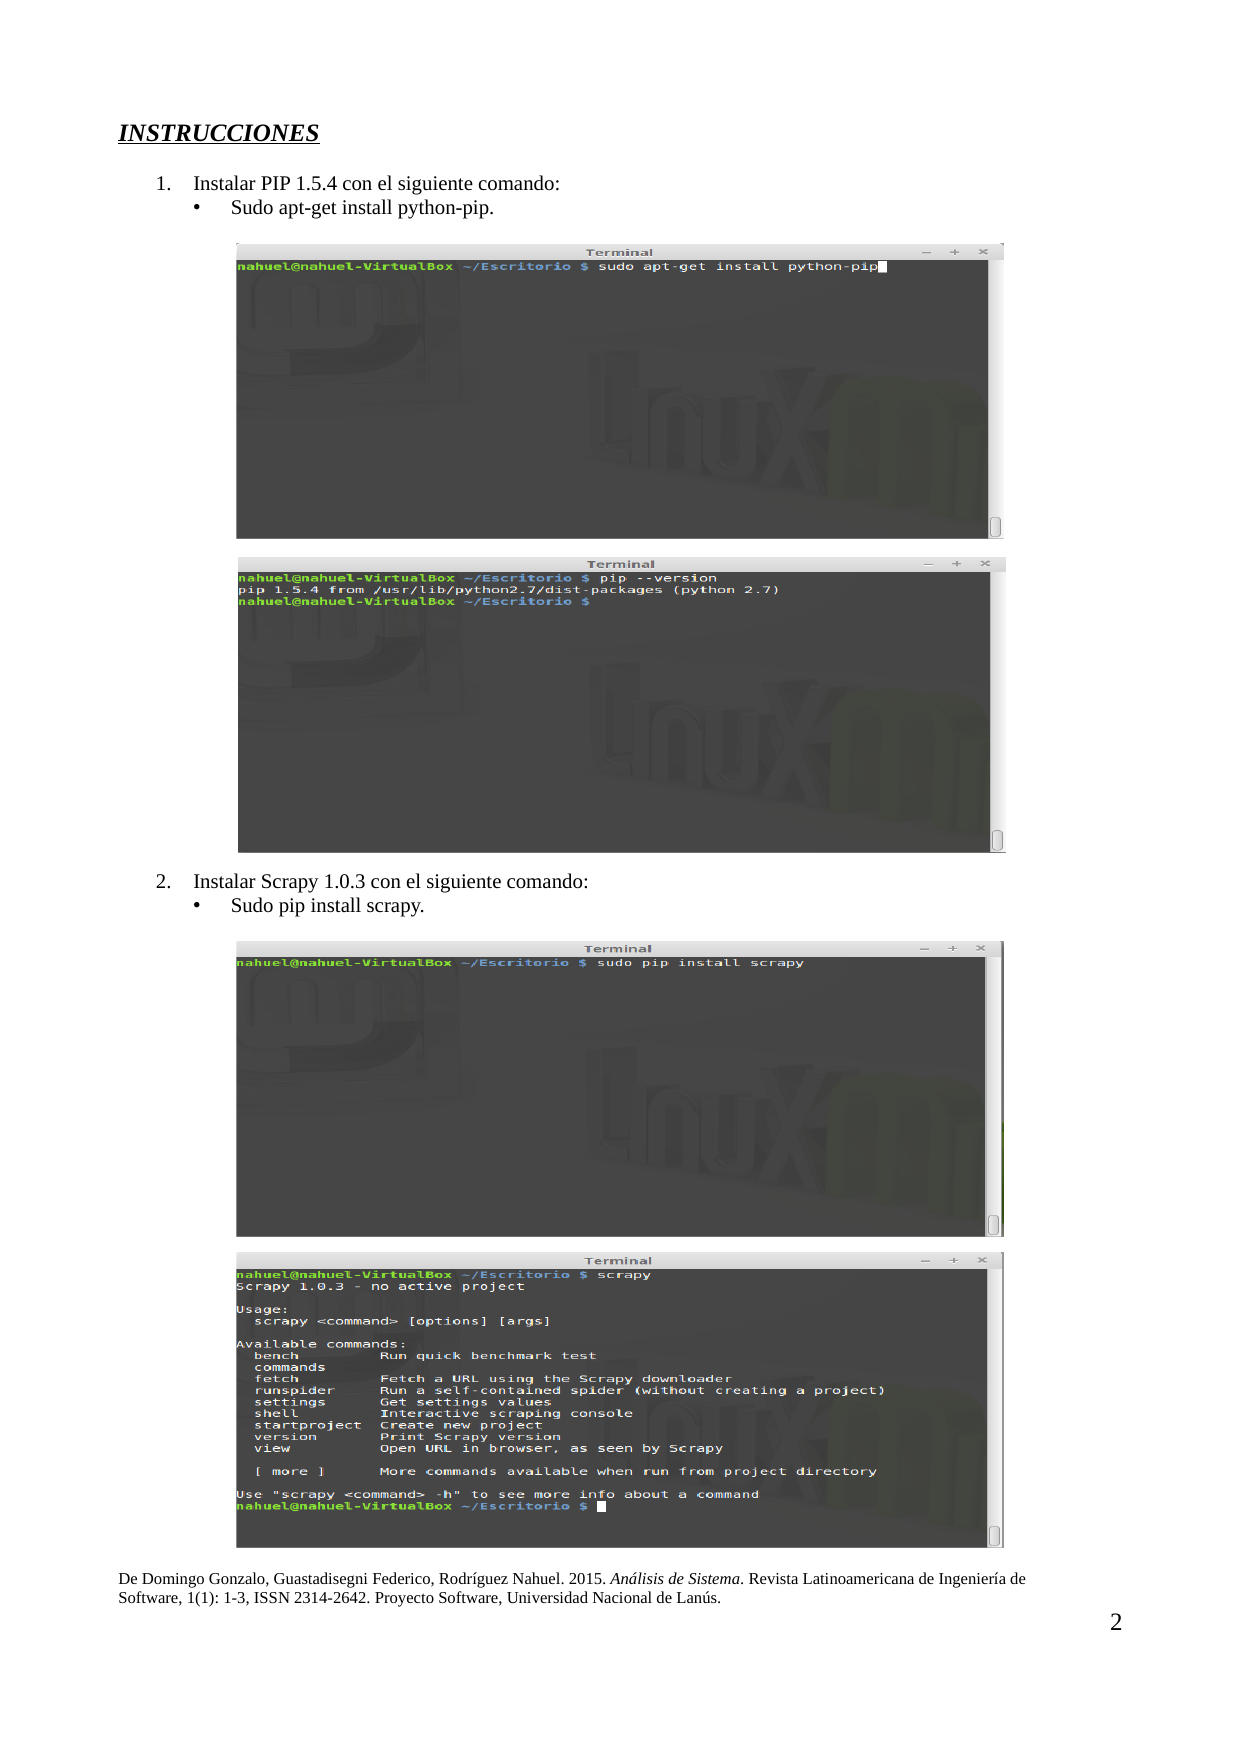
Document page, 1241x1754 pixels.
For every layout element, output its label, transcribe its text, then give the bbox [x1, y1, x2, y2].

list Instalar PIP 1.5.4 con el siguiente comando: [156, 171, 1122, 195]
list Instalar Scrapy 1.0.3 con el siguiente comando: [156, 869, 1122, 893]
list Sudo pip install scrapy. [193, 893, 1122, 917]
picture [238, 557, 1006, 853]
picture [236, 1252, 1004, 1548]
picture [236, 941, 1004, 1237]
list Sudo apt-get install python-pip. [193, 195, 1122, 219]
text INSTRUCCIONES [118, 118, 1122, 147]
picture [236, 243, 1004, 539]
